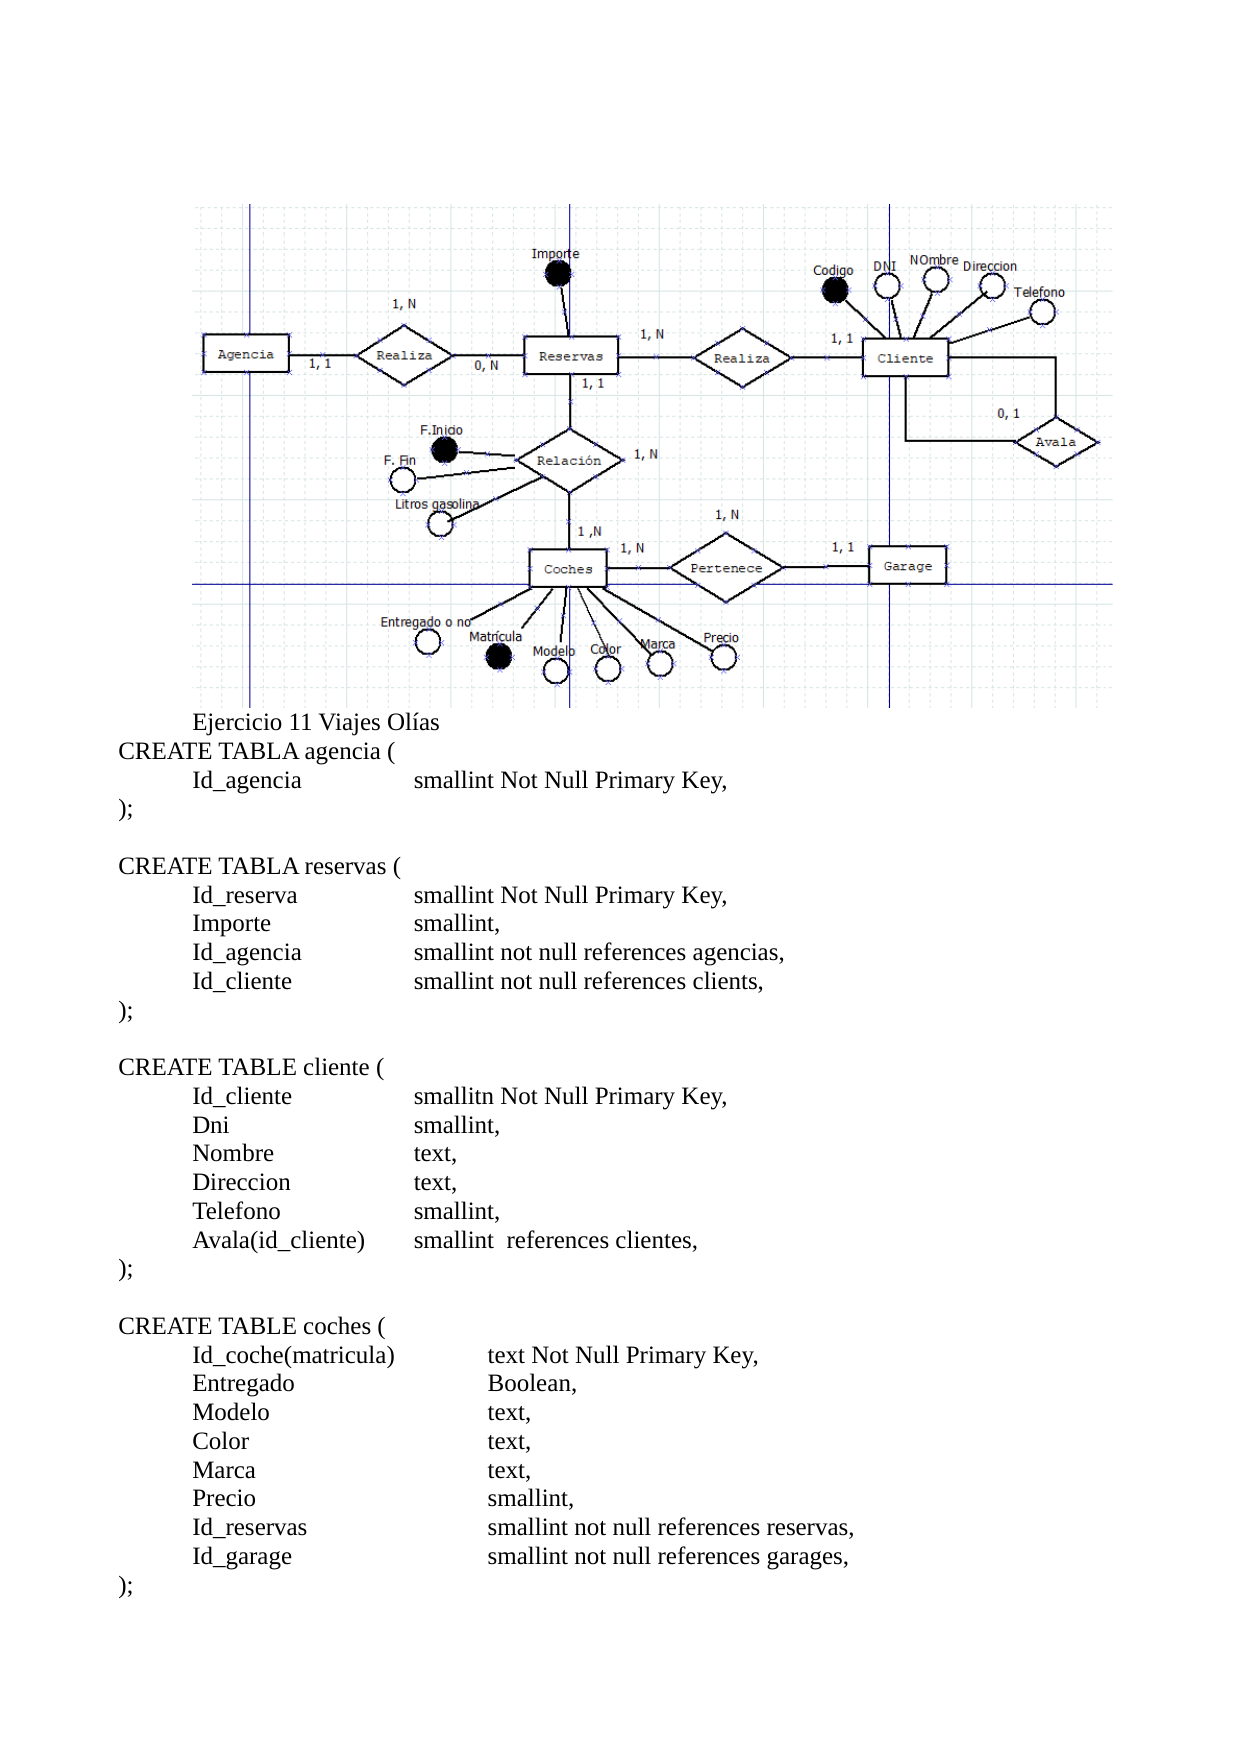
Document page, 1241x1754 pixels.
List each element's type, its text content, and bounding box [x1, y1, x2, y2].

text Id_agencia smallint not null references agencias, [118, 937, 1122, 966]
text Dni smallint, [118, 1110, 1122, 1138]
text CREATE TABLA agencia ( [118, 736, 1122, 765]
text Nombre text, [118, 1138, 1122, 1167]
text CREATE TABLE coches ( [118, 1311, 1122, 1340]
text Id_agencia smallint Not Null Primary Key, [118, 765, 1122, 793]
text Id_reserva smallint Not Null Primary Key, [118, 880, 1122, 908]
text Color text, [118, 1426, 1122, 1455]
text Marca text, [118, 1455, 1122, 1483]
text ); [118, 793, 1122, 822]
text Direccion text, [118, 1167, 1122, 1196]
text ); [118, 1253, 1122, 1282]
text Importe smallint, [118, 908, 1122, 937]
text Id_garage smallint not null references garages, [118, 1541, 1122, 1570]
text CREATE TABLA reservas ( [118, 851, 1122, 880]
text Modelo text, [118, 1397, 1122, 1426]
text Entregado Boolean, [118, 1368, 1122, 1397]
text ); [118, 1570, 1122, 1598]
text Ejercicio 11 Viajes Olías [118, 708, 1122, 736]
text Id_cliente smallint not null references clients, [118, 966, 1122, 995]
text Telefono smallint, [118, 1196, 1122, 1225]
text ); [118, 995, 1122, 1023]
picture [192, 204, 1113, 708]
text Precio smallint, [118, 1483, 1122, 1512]
text Id_coche(matricula) text Not Null Primary Key, [118, 1340, 1122, 1368]
text Avala(id_cliente) smallint references clientes, [118, 1225, 1122, 1253]
text CREATE TABLE cliente ( [118, 1052, 1122, 1081]
text Id_cliente smallitn Not Null Primary Key, [118, 1081, 1122, 1110]
text Id_reservas smallint not null references reservas, [118, 1512, 1122, 1541]
